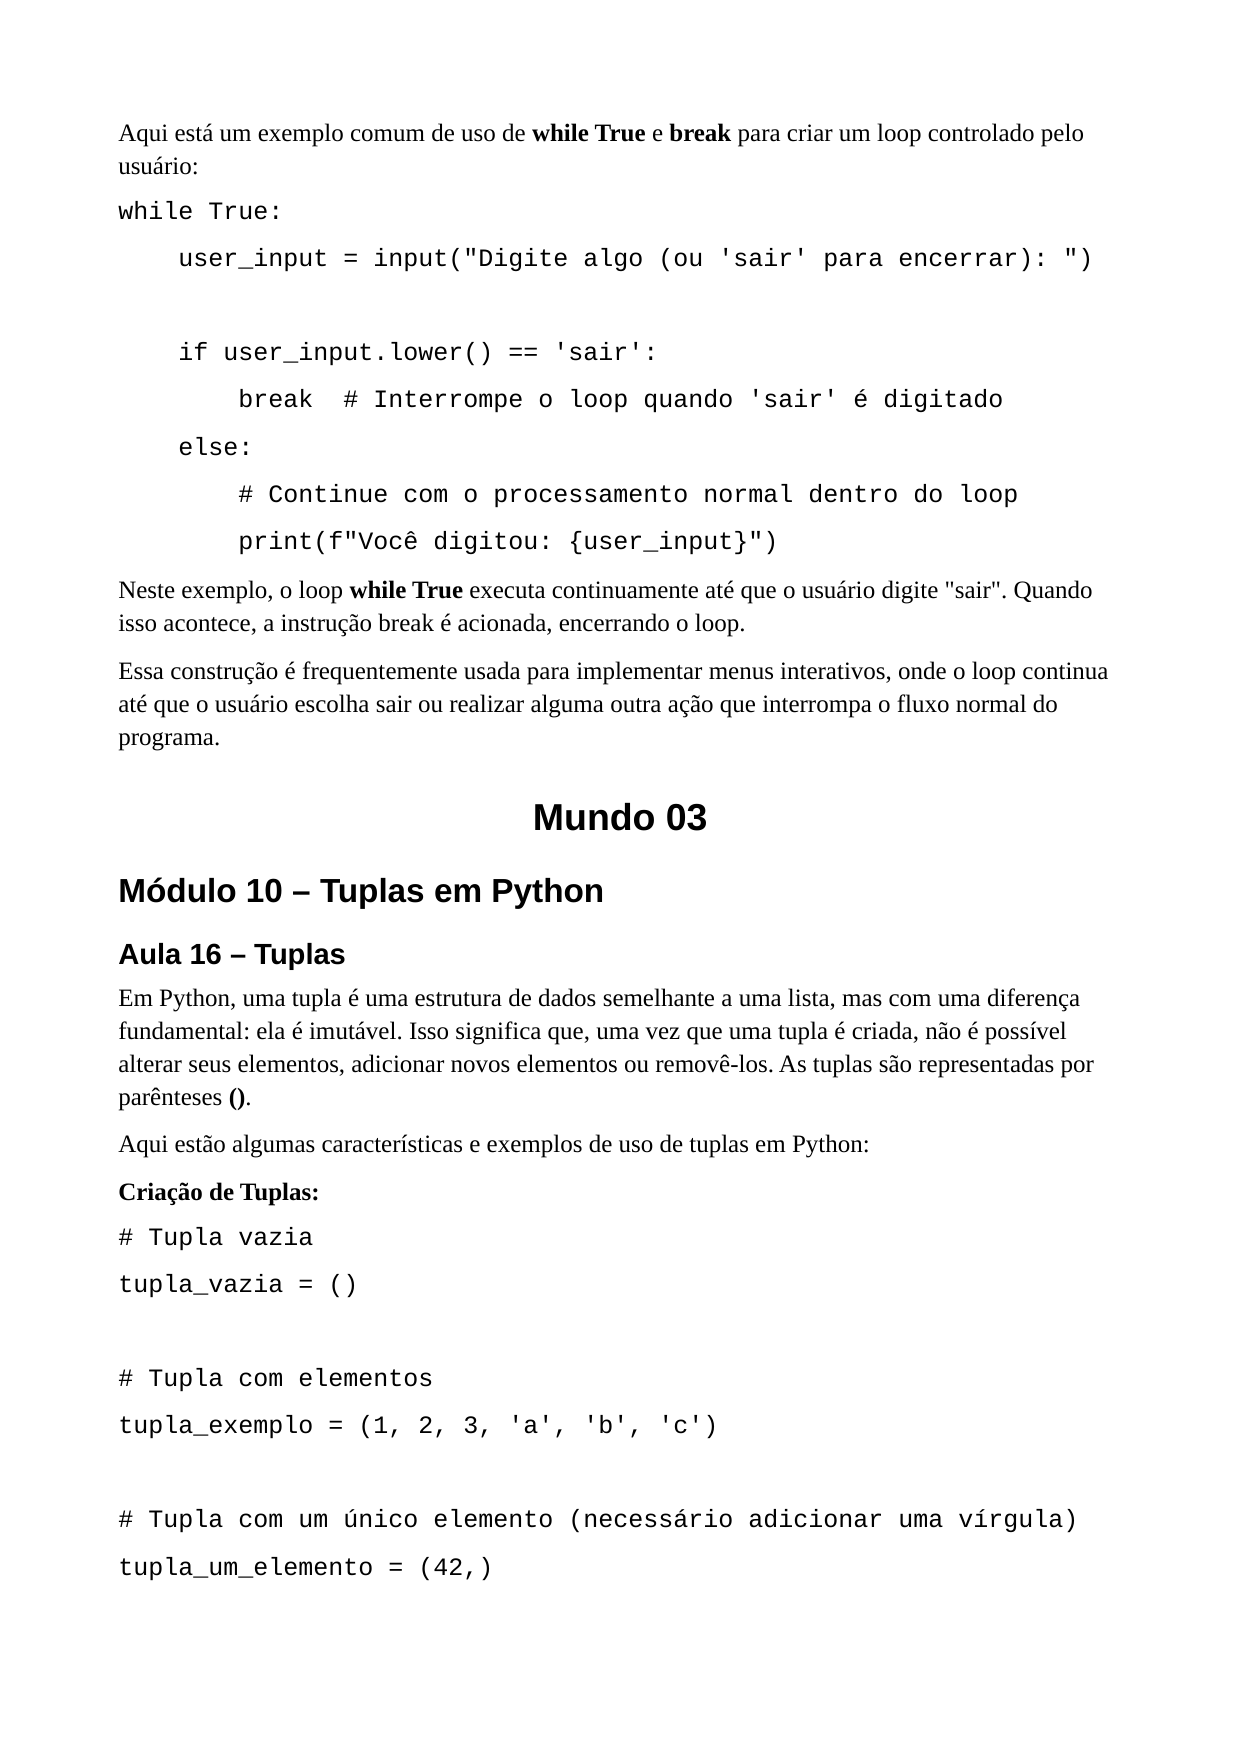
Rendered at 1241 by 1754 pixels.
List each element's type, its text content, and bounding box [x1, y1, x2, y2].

text tupla_exemplo = (1, 2, 3, 'a', 'b', 'c') [118, 1413, 1122, 1441]
text print(f"Você digitou: {user_input}") [118, 528, 1122, 557]
text Em Python, uma tupla é uma estrutura de dados semelhante a uma lista, mas com uma diferença fundamental: ela é imutável. Isso significa que, uma vez que uma tupla é criada, não é possível alterar seus elementos, adicionar novos elementos ou removê-los. As tuplas são representadas por parênteses (). [118, 983, 1122, 1111]
text Aqui estão algumas características e exemplos de uso de tuplas em Python: [118, 1129, 1122, 1158]
subtitle Aula 16 – Tuplas [118, 937, 1122, 970]
text Essa construção é frequentemente usada para implementar menus interativos, onde o loop continua até que o usuário escolha sair ou realizar alguma outra ação que interrompa o fluxo normal do programa. [118, 656, 1122, 751]
text tupla_um_elemento = (42,) [118, 1554, 1122, 1582]
text tupla_vazia = () [118, 1272, 1122, 1300]
text while True: [118, 199, 1122, 227]
text Neste exemplo, o loop while True executa continuamente até que o usuário digite "sair". Quando isso acontece, a instrução break é acionada, encerrando o loop. [118, 575, 1122, 637]
text if user_input.lower() == 'sair': [118, 340, 1122, 368]
text user_input = input("Digite algo (ou 'sair' para encerrar): ") [118, 246, 1122, 274]
text # Continue com o processamento normal dentro do loop [118, 481, 1122, 509]
text # Tupla com um único elemento (necessário adicionar uma vírgula) [118, 1507, 1122, 1535]
subtitle Módulo 10 – Tuplas em Python [118, 871, 1122, 909]
subtitle Mundo 03 [118, 795, 1122, 838]
text Aqui está um exemplo comum de uso de while True e break para criar um loop controlado pelo usuário: [118, 118, 1122, 180]
text break # Interrompe o loop quando 'sair' é digitado [118, 387, 1122, 415]
text else: [118, 434, 1122, 462]
text Criação de Tuplas: [118, 1177, 1122, 1206]
text # Tupla vazia [118, 1224, 1122, 1253]
text # Tupla com elementos [118, 1366, 1122, 1394]
